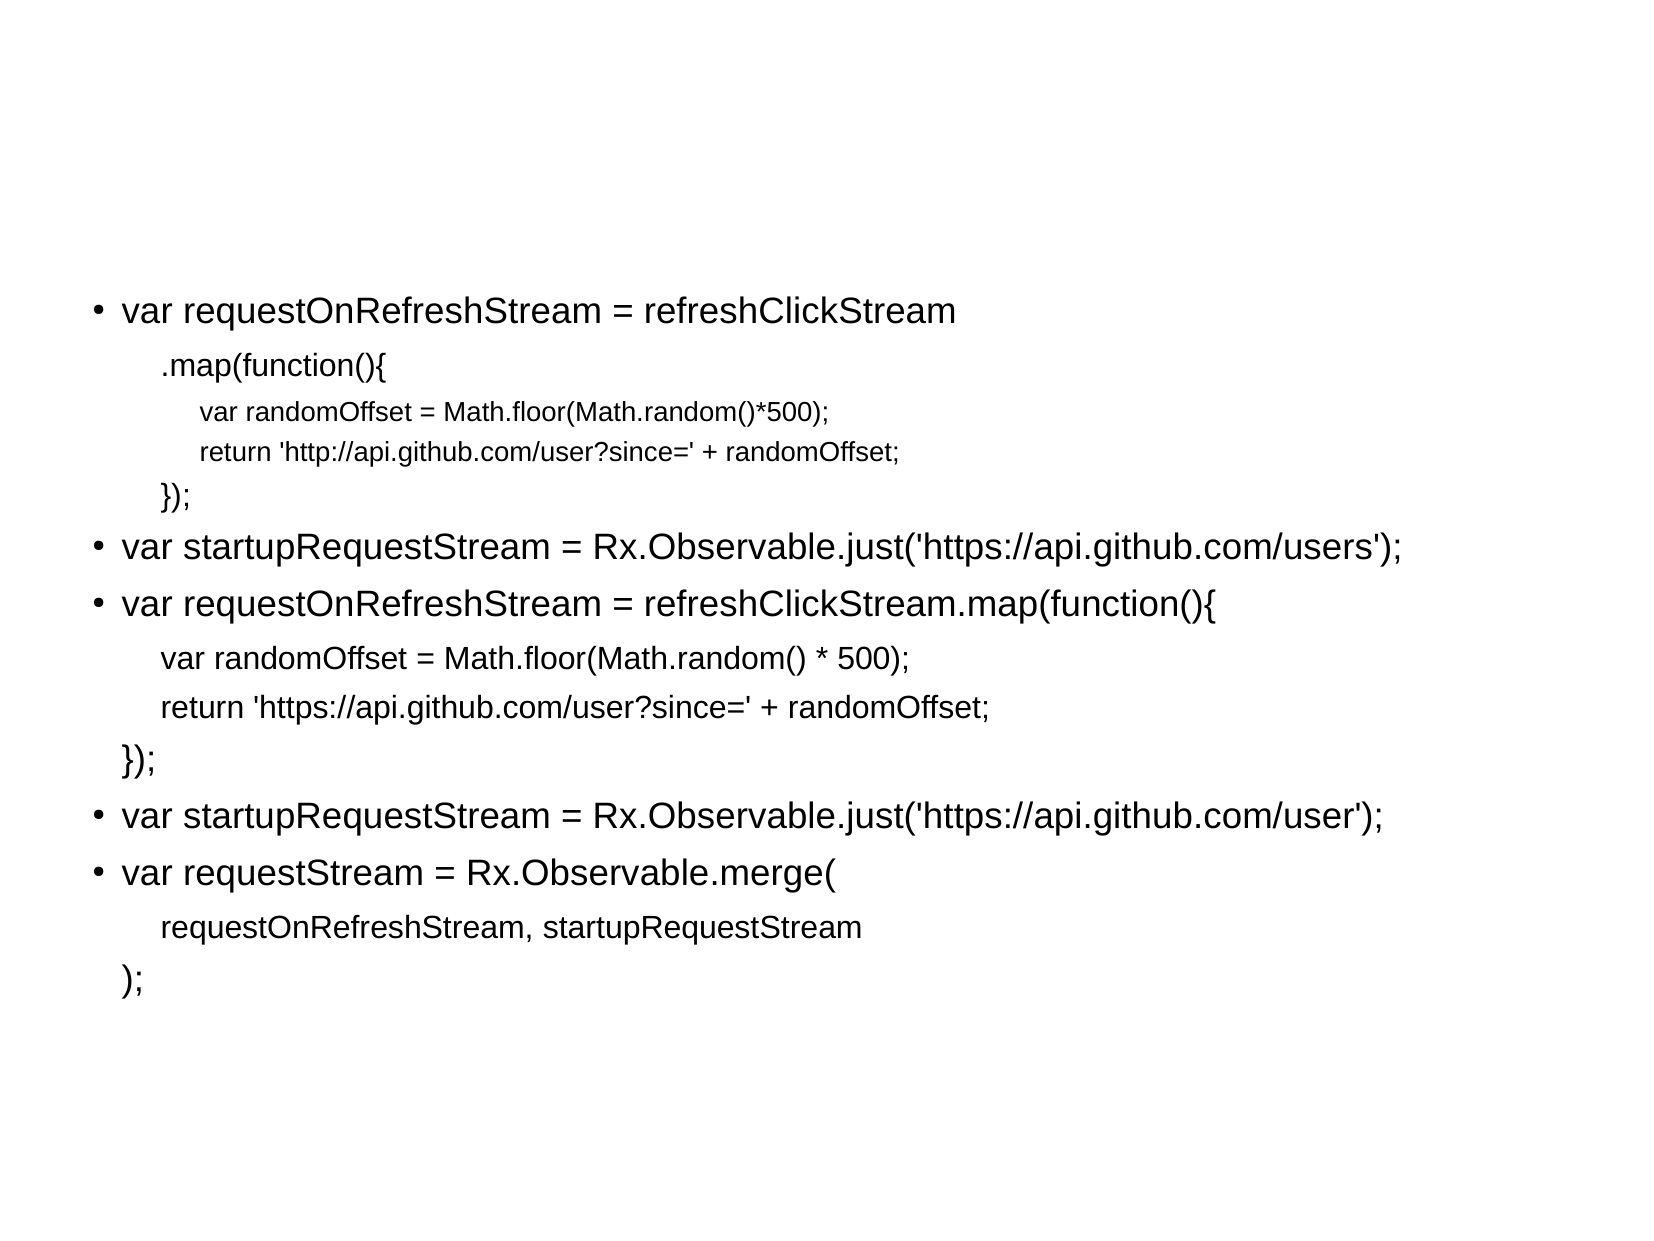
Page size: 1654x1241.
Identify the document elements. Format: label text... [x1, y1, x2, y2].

list var requestOnRefreshStream = refreshClickStream .map(function(){ var randomOffset = Math.floor(Math.random()*500); return 'http://api.github.com/user?since=' + randomOffset; }); var startupRequestStream = Rx.Observable.just('https://api.github.com/users'); var requestOnRefreshStream = refreshClickStream.map(function(){ var randomOffset = Math.floor(Math.random() * 500); return 'https://api.github.com/user?since=' + randomOffset; }); var startupRequestStream = Rx.Observable.just('https://api.github.com/user'); var requestStream = Rx.Observable.merge( requestOnRefreshStream, startupRequestStream ); [82, 290, 1571, 1010]
